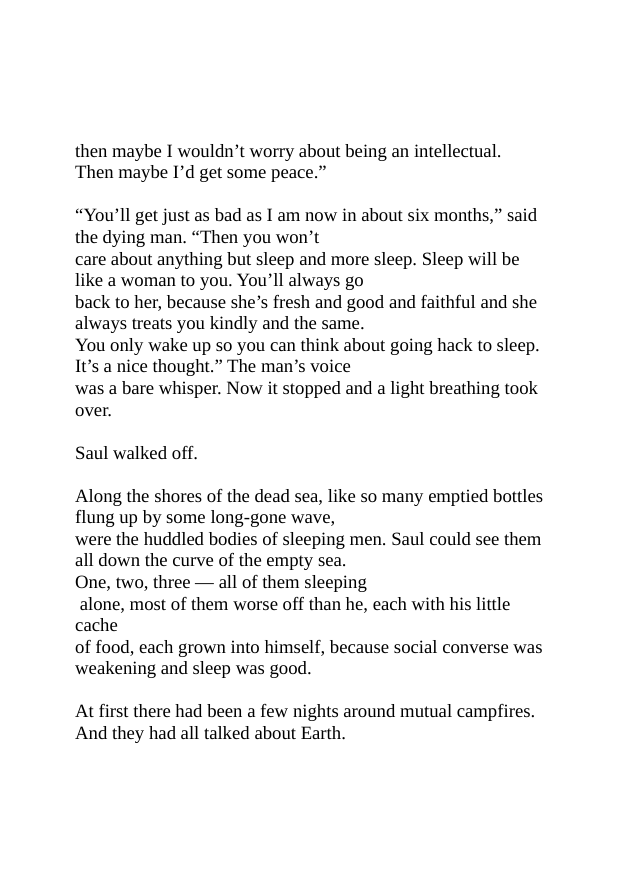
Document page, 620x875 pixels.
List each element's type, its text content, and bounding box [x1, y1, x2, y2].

text then maybe I wouldn’t worry about being an intellectual. Then maybe I’d get some peace.” “You’ll get just as bad as I am now in about six months,” said the dying man. “Then you won’t care about anything but sleep and more sleep. Sleep will be like a woman to you. You’ll always go back to her, because she’s fresh and good and faithful and she always treats you kindly and the same. You only wake up so you can think about going hack to sleep. It’s a nice thought.” The man’s voice was a bare whisper. Now it stopped and a light breathing took over. Saul walked off. Along the shores of the dead sea, like so many emptied bottles flung up by some long-gone wave, were the huddled bodies of sleeping men. Saul could see them all down the curve of the empty sea. One, two, three — all of them sleeping [75, 75, 544, 592]
text alone, most of them worse off than he, each with his little cache of food, each grown into himself, because social converse was weakening and sleep was good. At first there had been a few nights around mutual campfires. And they had all talked about Earth. [75, 592, 544, 743]
